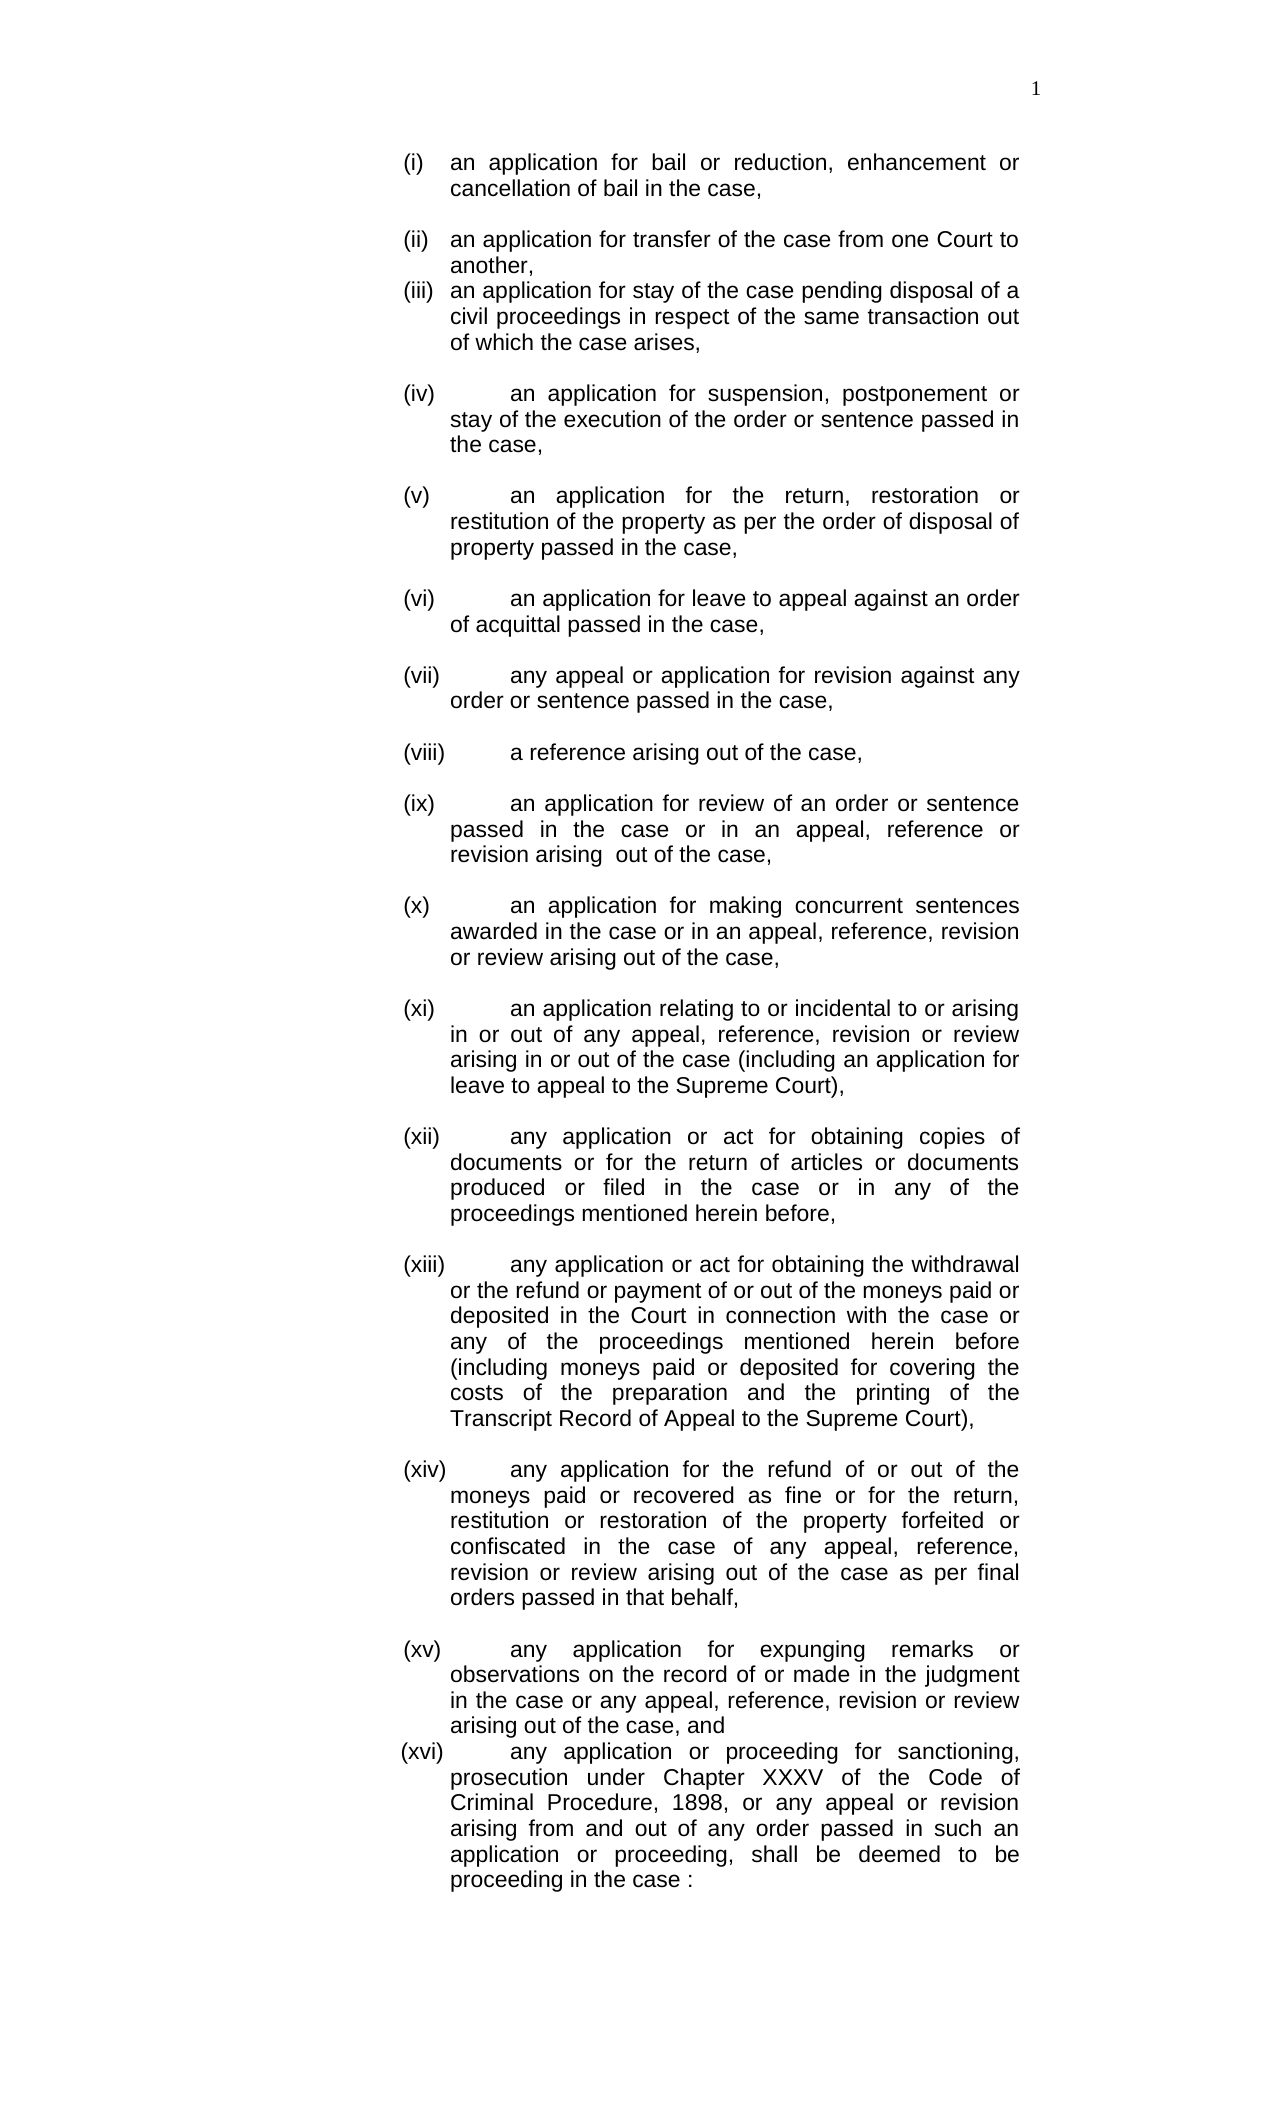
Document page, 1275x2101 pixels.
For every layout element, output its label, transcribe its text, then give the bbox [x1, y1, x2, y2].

text (vi) an application for leave to appeal against an order of acquittal passed in the case, [403, 586, 1020, 637]
text (ix) an application for review of an order or sentence passed in the case or in an appeal, reference or revision arising out of the case, [403, 791, 1020, 867]
text (iii) an application for stay of the case pending disposal of a civil proceedings in respect of the same transaction out of which the case arises, [403, 278, 1020, 355]
text (xiv) any application for the refund of or out of the moneys paid or recovered as fine or for the return, restitution or restoration of the property forfeited or confiscated in the case of any appeal, reference, revision or review arising out of the case as per final orders passed in that behalf, [403, 1457, 1020, 1611]
text (ii) an application for transfer of the case from one Court to another, [403, 227, 1020, 278]
text (xvi) any application or proceeding for sanctioning, prosecution under Chapter XXXV of the Code of Criminal Procedure, 1898, or any appeal or revision arising from and out of any order passed in such an application or proceeding, shall be deemed to be proceeding in the case : [400, 1739, 1020, 1892]
text (i) an application for bail or reduction, enhancement or cancellation of bail in the case, [403, 150, 1020, 201]
text (xii) any application or act for obtaining copies of documents or for the return of articles or documents produced or filed in the case or in any of the proceedings mentioned herein before, [403, 1124, 1020, 1226]
text (vii) any appeal or application for revision against any order or sentence passed in the case, [403, 662, 1020, 714]
text (iv) an application for suspension, postponement or stay of the execution of the order or sentence passed in the case, [403, 381, 1020, 457]
text (xv) any application for expunging remarks or observations on the record of or made in the judgment in the case or any appeal, reference, revision or review arising out of the case, and [403, 1636, 1020, 1739]
text (x) an application for making concurrent sentences awarded in the case or in an appeal, reference, revision or review arising out of the case, [403, 893, 1020, 970]
text (viii) a reference arising out of the case, [403, 739, 1020, 765]
text (xi) an application relating to or incidental to or arising in or out of any appeal, reference, revision or review arising in or out of the case (including an application for leave to appeal to the Supreme Court), [403, 996, 1020, 1098]
text (xiii) any application or act for obtaining the withdrawal or the refund or payment of or out of the moneys paid or deposited in the Court in connection with the case or any of the proceedings mentioned herein before (including moneys paid or deposited for covering the costs of the preparation and the printing of the Transcript Record of Appeal to the Supreme Court), [403, 1252, 1020, 1431]
text (v) an application for the return, restoration or restitution of the property as per the order of disposal of property passed in the case, [403, 483, 1020, 560]
